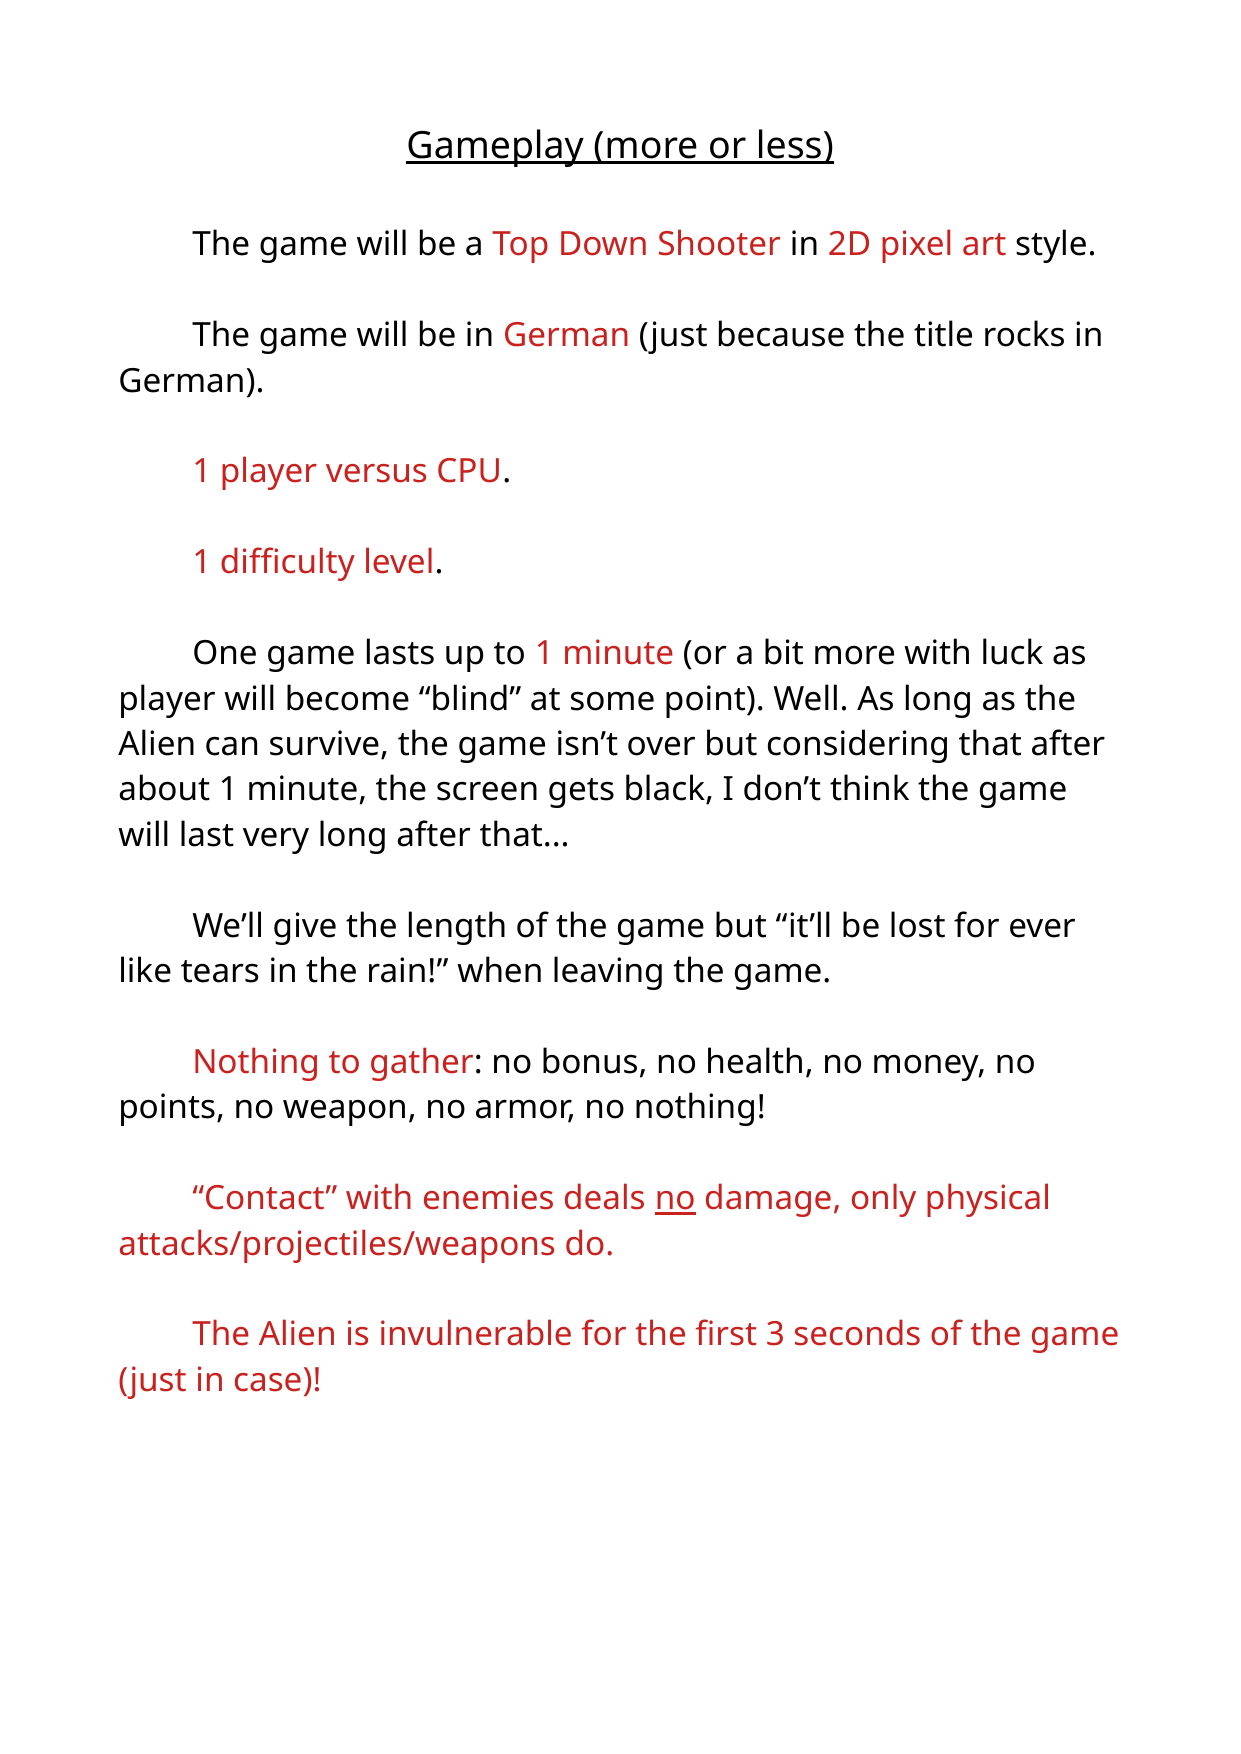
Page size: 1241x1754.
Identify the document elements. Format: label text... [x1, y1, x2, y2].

text 1 player versus CPU. [118, 447, 1122, 493]
text The game will be in German (just because the title rocks in German). [118, 311, 1122, 402]
text One game lasts up to 1 minute (or a bit more with luck as player will become “blind” at some point). Well. As long as the Alien can survive, the game isn’t over but considering that after about 1 minute, the screen gets black, I don’t think the game will last very long after that... [118, 629, 1122, 856]
text Nothing to gather: no bonus, no health, no money, no points, no weapon, no armor, no nothing! [118, 1038, 1122, 1128]
text Gameplay (more or less) [118, 118, 1122, 169]
text 1 difficulty level. [118, 538, 1122, 583]
text The Alien is invulnerable for the first 3 seconds of the game (just in case)! [118, 1310, 1122, 1401]
text “Contact” with enemies deals no damage, only physical attacks/projectiles/weapons do. [118, 1174, 1122, 1265]
text We’ll give the length of the game but “it’ll be lost for ever like tears in the rain!” when leaving the game. [118, 901, 1122, 992]
text The game will be a Top Down Shooter in 2D pixel art style. [118, 220, 1122, 266]
